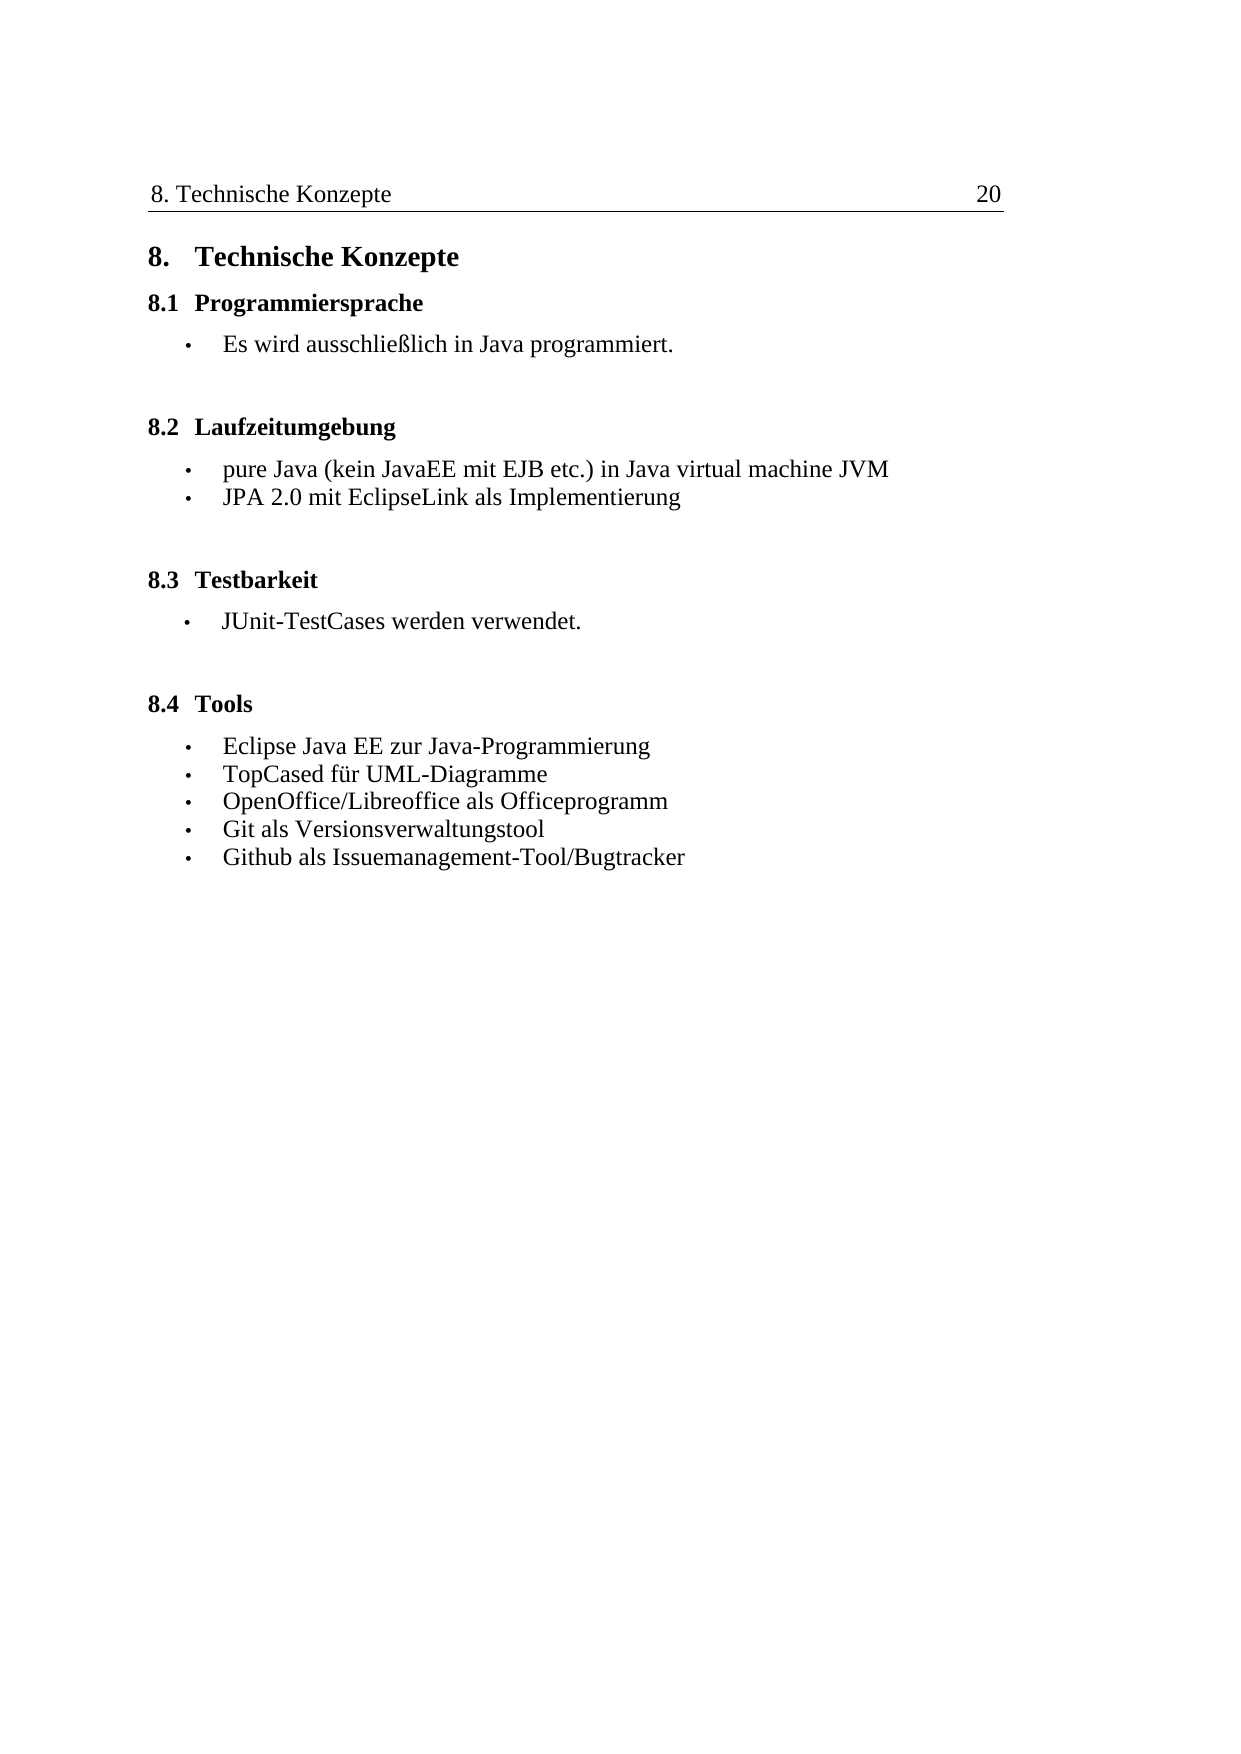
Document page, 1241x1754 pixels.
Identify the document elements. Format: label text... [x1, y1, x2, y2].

list Github als Issuemanagement-Tool/Bugtracker [185, 843, 1004, 871]
list OpenOffice/Libreoffice als Officeprogramm [185, 787, 1004, 815]
subtitle Technische Konzepte [148, 240, 1004, 273]
subtitle Testbarkeit [148, 566, 1004, 593]
subtitle Tools [148, 691, 1004, 718]
subtitle Programmiersprache [148, 289, 1004, 316]
list Eclipse Java EE zur Java-Programmierung [185, 732, 1004, 760]
list TopCased für UML-Diagramme [185, 760, 1004, 787]
subtitle Laufzeitumgebung [148, 413, 1004, 441]
list Es wird ausschließlich in Java programmiert. [185, 330, 1004, 358]
list JUnit-TestCases werden verwendet. [184, 607, 1004, 635]
list JPA 2.0 mit EclipseLink als Implementierung [185, 483, 1004, 510]
list Git als Versionsverwaltungstool [185, 815, 1004, 843]
list pure Java (kein JavaEE mit EJB etc.) in Java virtual machine JVM [185, 455, 1004, 483]
